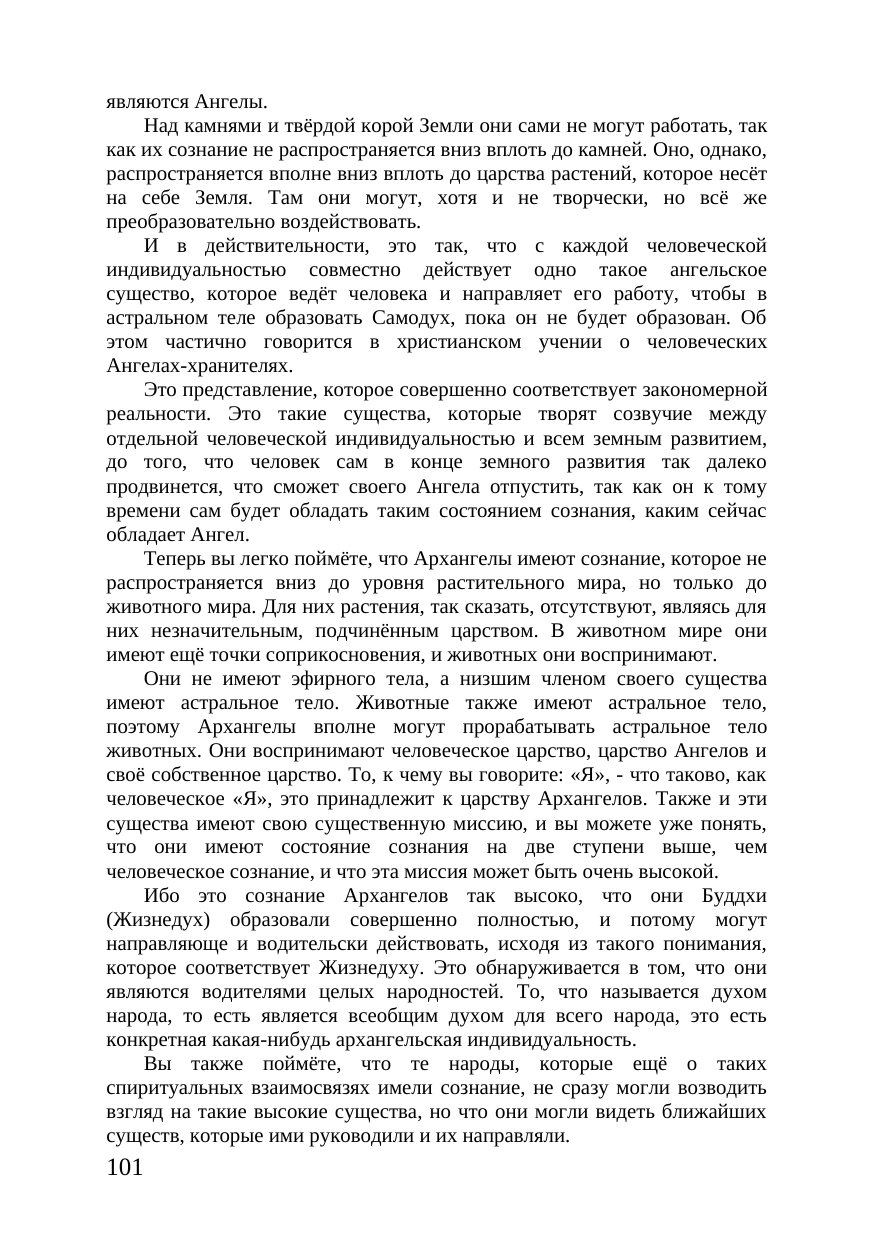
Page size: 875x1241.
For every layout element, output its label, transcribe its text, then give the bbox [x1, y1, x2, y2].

text являются Ангелы. [106, 88, 768, 113]
text Ибо это сознание Архангелов так высоко, что они Буддхи (Жизнедух) образовали совершенно полностью, и потому могут направляюще и водительски действовать, исходя из такого понимания, которое соответствует Жизнедуху. Это обнаруживается в том, что они являются водителями целых народностей. То, что называется духом народа, то есть является всеобщим духом для всего народа, это есть конкретная какая-нибудь архангельская индивидуальность. [106, 883, 768, 1051]
text Теперь вы легко поймёте, что Архангелы имеют сознание, которое не распространяется вниз до уровня растительного мира, но только до животного мира. Для них растения, так сказать, отсутствуют, являясь для них незначительным, подчинённым царством. В животном мире они имеют ещё точки соприкосновения, и животных они воспринимают. [106, 546, 768, 666]
text И в действительности, это так, что с каждой человеческой индивидуальностью совместно действует одно такое ангельское существо, которое ведёт человека и направляет его работу, чтобы в астральном теле образовать Самодух, пока он не будет образован. Об этом частично говорится в христианском учении о человеческих Ангелах-хранителях. [106, 233, 768, 377]
text Над камнями и твёрдой корой Земли они сами не могут работать, так как их сознание не распространяется вниз вплоть до камней. Оно, однако, распространяется вполне вниз вплоть до царства растений, которое несёт на себе Земля. Там они могут, хотя и не творчески, но всё же преобразовательно воздействовать. [106, 113, 768, 233]
text Это представление, которое совершенно соответствует закономерной реальности. Это такие существа, которые творят созвучие между отдельной человеческой индивидуальностью и всем земным развитием, до того, что человек сам в конце земного развития так далеко продвинется, что сможет своего Ангела отпустить, так как он к тому времени сам будет обладать таким состоянием сознания, каким сейчас обладает Ангел. [106, 377, 768, 546]
text Вы также поймёте, что те народы, которые ещё о таких спиритуальных взаимосвязях имели сознание, не сразу могли возводить взгляд на такие высокие существа, но что они могли видеть ближайших существ, которые ими руководили и их направляли. [106, 1051, 768, 1147]
text Они не имеют эфирного тела, а низшим членом своего существа имеют астральное тело. Животные также имеют астральное тело, поэтому Архангелы вполне могут прорабатывать астральное тело животных. Они воспринимают человеческое царство, царство Ангелов и своё собственное царство. То, к чему вы говорите: «Я», - что таково, как человеческое «Я», это принадлежит к царству Архангелов. Также и эти существа имеют свою существенную миссию, и вы можете уже понять, что они имеют состояние сознания на две ступени выше, чем человеческое сознание, и что эта миссия может быть очень высокой. [106, 666, 768, 883]
